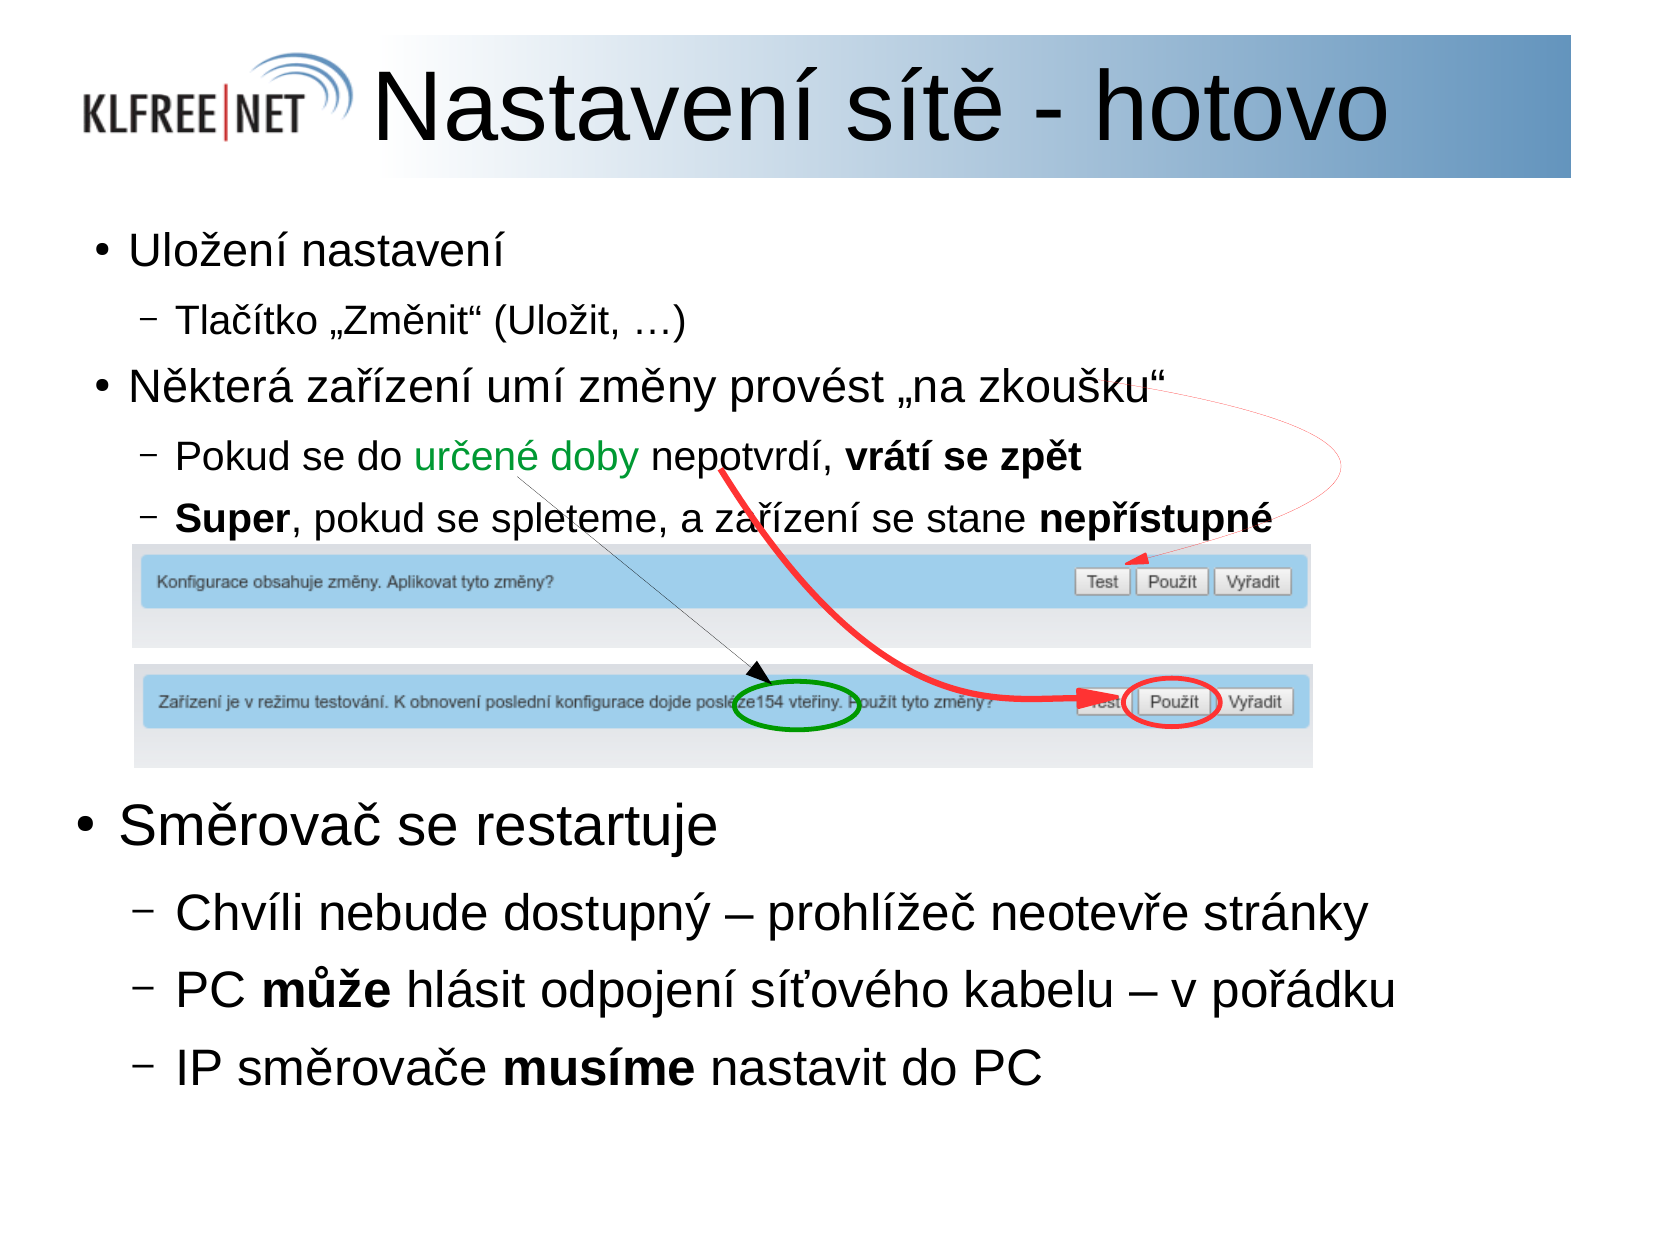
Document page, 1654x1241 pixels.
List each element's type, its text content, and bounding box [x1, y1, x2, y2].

list Uložení nastavení Tlačítko „Změnit“ (Uložit, …) Některá zařízení umí změny provést „na zkoušku“ Pokud se do určené doby nepotvrdí, vrátí se zpět Super, pokud se spleteme, a zařízení se stane nepřístupné [82, 224, 1547, 544]
picture [777, 544, 1311, 648]
list Směrovač se restartuje Chvíli nebude dostupný – prohlížeč neotevře stránky PC může hlásit odpojení síťového kabelu – v pořádku IP směrovače musíme nastavit do PC [60, 792, 1402, 1187]
picture [737, 684, 856, 727]
picture [134, 664, 1313, 768]
picture [59, 11, 372, 201]
picture [132, 544, 725, 648]
title Nastavení sítě - hotovo [371, 47, 1560, 166]
picture [602, 544, 866, 648]
